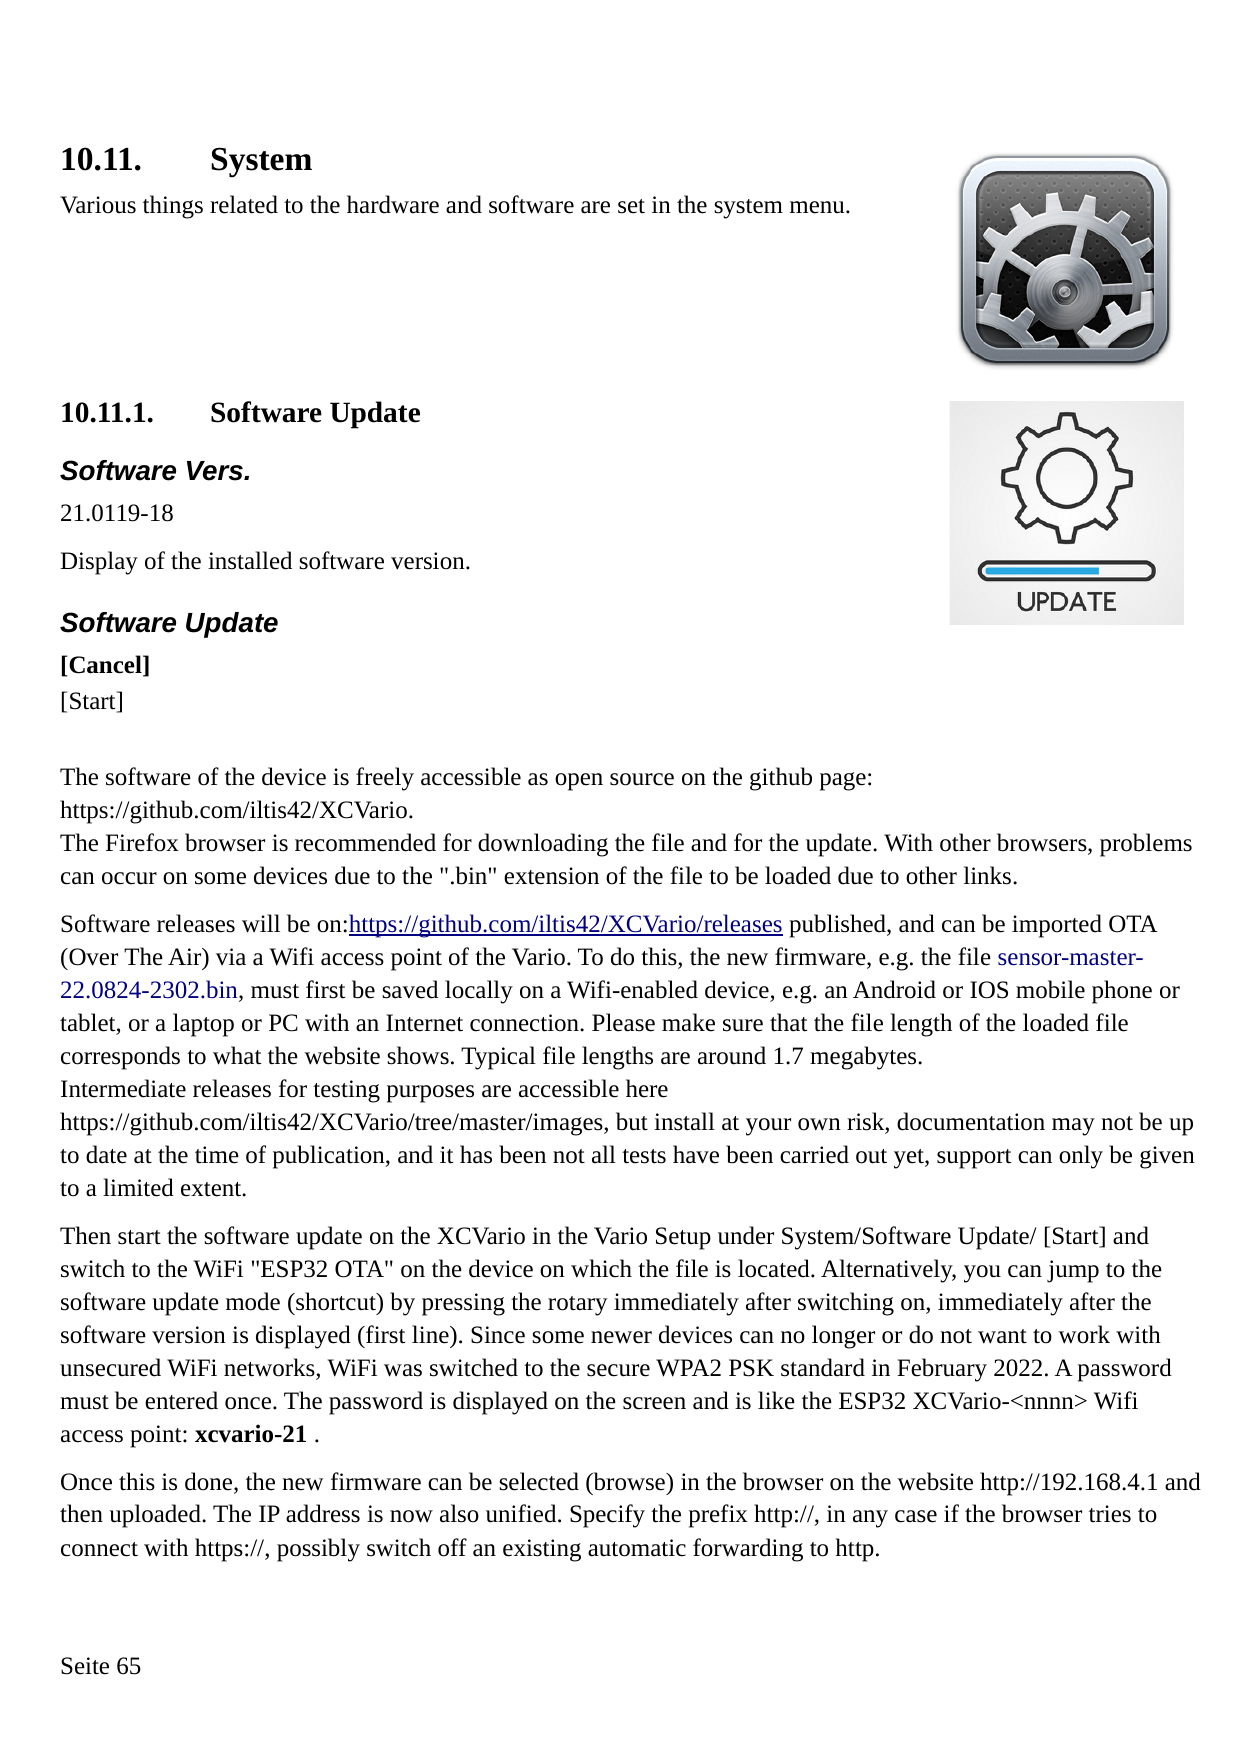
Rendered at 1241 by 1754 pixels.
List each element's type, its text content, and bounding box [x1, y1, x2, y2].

text Then start the software update on the XCVario in the Vario Setup under System/Software Update/ [Start] and switch to the WiFi "ESP32 OTA" on the device on which the file is located. Alternatively, you can jump to the software update mode (shortcut) by pressing the rotary immediately after switching on, immediately after the software version is displayed (first line). Since some newer devices can no longer or do not want to work with unsecured WiFi networks, WiFi was switched to the secure WPA2 PSK standard in February 2022. A password must be entered once. The password is displayed on the screen and is like the ESP32 XCVario-<nnnn> Wifi access point: xcvario-21 . [60, 1221, 1207, 1448]
text Once this is done, the new firmware can be selected (browse) in the browser on the website http://192.168.4.1 and then uploaded. The IP address is now also unified. Specify the prefix http://, in any case if the browser tries to connect with https://, possibly switch off an existing automatic forwarding to http. [60, 1467, 1207, 1561]
text [Start] [60, 686, 1207, 715]
text [1184, 498, 1207, 527]
text Display of the installed software version. [60, 546, 949, 574]
text 21.0119-18 [60, 498, 949, 527]
picture [949, 401, 1184, 625]
picture [946, 141, 1183, 377]
subtitle System [60, 139, 1207, 178]
text Software releases will be on:https://github.com/iltis42/XCVario/releases published, and can be imported OTA (Over The Air) via a Wifi access point of the Vario. To do this, the new firmware, e.g. the file sensor-master-22.0824-2302.bin, must first be saved locally on a Wifi-enabled device, e.g. an Android or IOS mobile phone or tablet, or a laptop or PC with an Internet connection. Please make sure that the file length of the loaded file corresponds to what the website shows. Typical file lengths are around 1.7 megabytes. Intermediate releases for testing purposes are accessible here https://github.com/iltis42/XCVario/tree/master/images, but install at your own risk, documentation may not be up to date at the time of publication, and it has been not all tests have been carried out yet, support can only be given to a limited extent. [60, 909, 1207, 1202]
text Various things related to the hardware and software are set in the system menu. [60, 190, 946, 219]
subtitle Software Update [60, 606, 1207, 638]
text The software of the device is freely accessible as open source on the github page: https://github.com/iltis42/XCVario. The Firefox browser is recommended for downloading the file and for the update. With other browsers, problems can occur on some devices due to the ".bin" extension of the file to be loaded due to other links. [60, 762, 1207, 890]
subtitle Software Vers. [60, 454, 949, 486]
text [Cancel] [60, 650, 1207, 679]
subtitle Software Update [60, 395, 1207, 429]
subtitle [1184, 454, 1207, 486]
